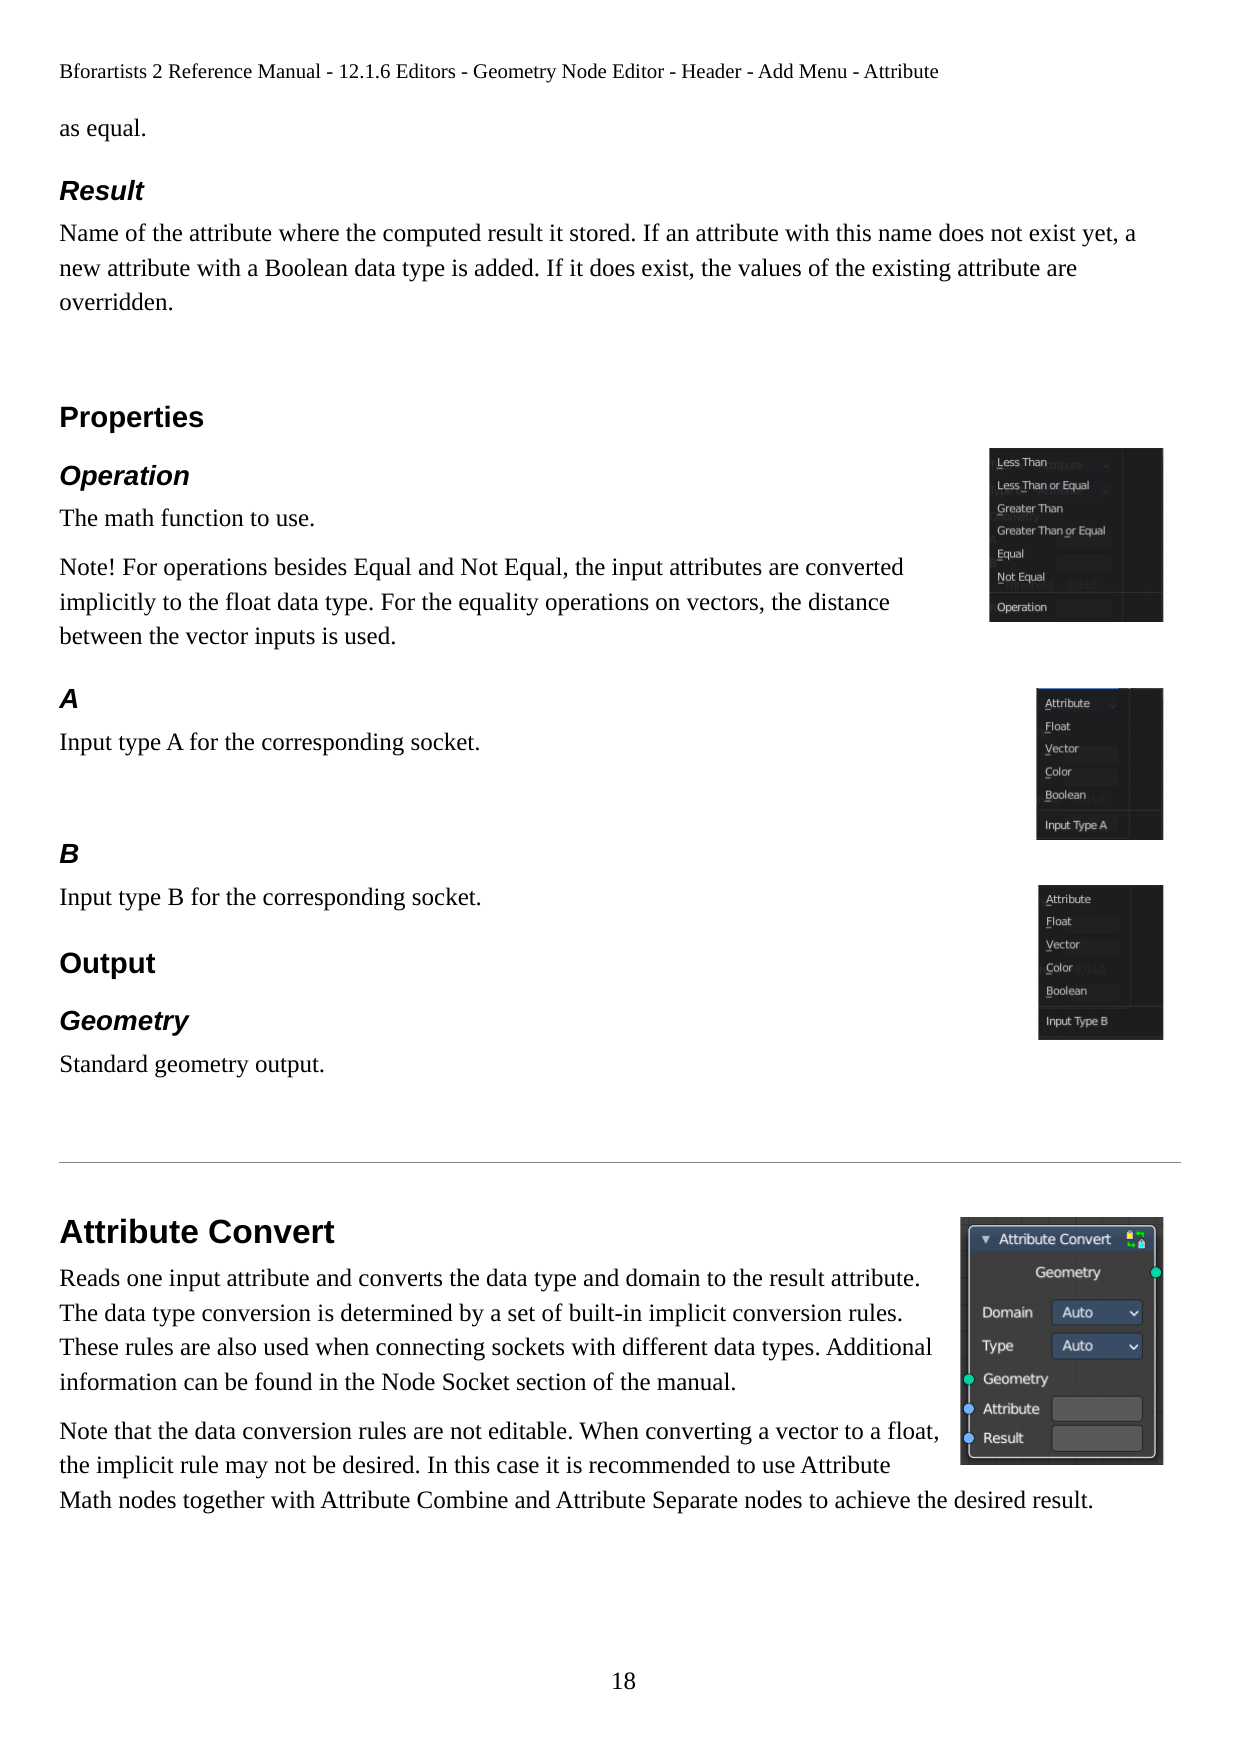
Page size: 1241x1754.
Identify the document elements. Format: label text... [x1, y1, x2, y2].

text Input type A for the corresponding socket. [59, 727, 1036, 756]
picture [1038, 885, 1164, 1040]
subtitle Result [59, 174, 1181, 206]
text Reads one input attribute and converts the data type and domain to the result attribute. The data type conversion is determined by a set of built-in implicit conversion rules. These rules are also used when connecting sockets with different data types. Additional information can be found in the Node Socket section of the manual. [59, 1263, 960, 1396]
picture [960, 1217, 1164, 1465]
text Note that the data conversion rules are not editable. When converting a vector to a float, the implicit rule may not be desired. In this case it is recommended to use Attribute Math nodes together with Attribute Combine and Attribute Separate nodes to achieve the desired result. [59, 1416, 1181, 1513]
subtitle B [59, 838, 1181, 870]
picture [989, 448, 1164, 622]
subtitle Output [59, 946, 1038, 980]
text Note! For operations besides Equal and Not Equal, the input attributes are converted implicitly to the float data type. For the equality operations on vectors, the distance between the vector inputs is used. [59, 552, 1181, 650]
subtitle Properties [59, 400, 1181, 434]
text Input type B for the corresponding socket. [59, 882, 1181, 911]
subtitle Operation [59, 459, 989, 491]
subtitle [1164, 946, 1181, 980]
text The math function to use. [59, 503, 989, 532]
text Name of the attribute where the computed result it stored. If an attribute with this name does not exist yet, a new attribute with a Boolean data type is added. If it does exist, the values of the existing attribute are overridden. [59, 218, 1181, 316]
subtitle Attribute Convert [59, 1212, 1181, 1251]
subtitle A [59, 683, 1181, 715]
subtitle [1164, 1005, 1181, 1037]
picture [1036, 688, 1164, 840]
text as equal. [59, 113, 1181, 141]
text Standard geometry output. [59, 1049, 1181, 1078]
subtitle Geometry [59, 1005, 1038, 1037]
subtitle [1164, 459, 1181, 491]
